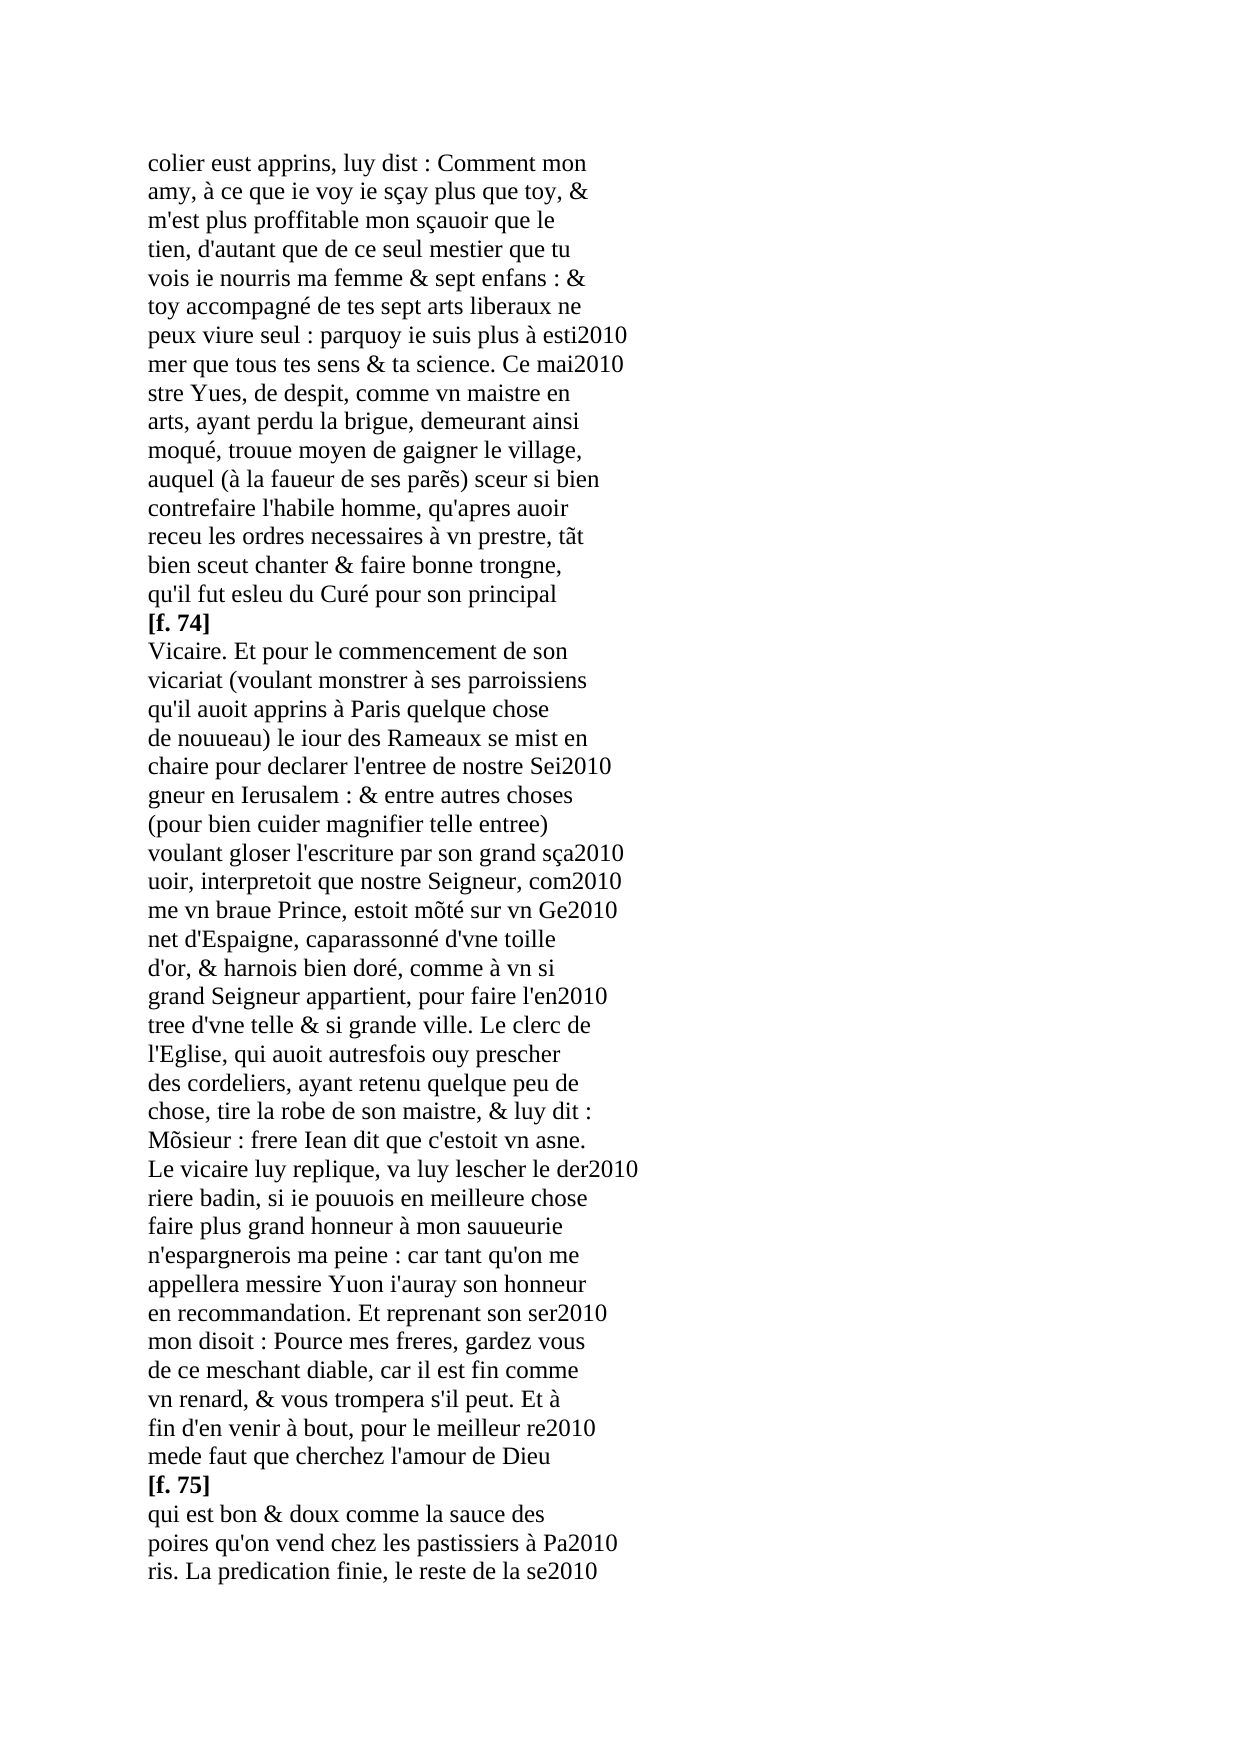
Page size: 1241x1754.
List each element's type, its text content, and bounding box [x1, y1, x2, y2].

text colier eust apprins, luy dist : Comment mon amy, à ce que ie voy ie sçay plus que toy, & m'est plus proffitable mon sçauoir que le tien, d'autant que de ce seul mestier que tu vois ie nourris ma femme & sept enfans : & toy accompagné de tes sept arts liberaux ne peux viure seul : parquoy ie suis plus à esti2010 mer que tous tes sens & ta science. Ce mai2010 stre Yues, de despit, comme vn maistre en arts, ayant perdu la brigue, demeurant ainsi moqué, trouue moyen de gaigner le village, auquel (à la faueur de ses parẽs) sceur si bien contrefaire l'habile homme, qu'apres auoir receu les ordres necessaires à vn prestre, tãt bien sceut chanter & faire bonne trongne, qu'il fut esleu du Curé pour son principal [f. 74] Vicaire. Et pour le commencement de son vicariat (voulant monstrer à ses parroissiens qu'il auoit apprins à Paris quelque chose de nouueau) le iour des Rameaux se mist en chaire pour declarer l'entree de nostre Sei2010 gneur en Ierusalem : & entre autres choses (pour bien cuider magnifier telle entree) voulant gloser l'escriture par son grand sça2010 uoir, interpretoit que nostre Seigneur, com2010 me vn braue Prince, estoit mõté sur vn Ge2010 net d'Espaigne, caparassonné d'vne toille d'or, & harnois bien doré, comme à vn si grand Seigneur appartient, pour faire l'en2010 tree d'vne telle & si grande ville. Le clerc de l'Eglise, qui auoit autresfois ouy prescher des cordeliers, ayant retenu quelque peu de chose, tire la robe de son maistre, & luy dit : Mõsieur : frere Iean dit que c'estoit vn asne. Le vicaire luy replique, va luy lescher le der2010 riere badin, si ie pouuois en meilleure chose faire plus grand honneur à mon sauueurie n'espargnerois ma peine : car tant qu'on me appellera messire Yuon i'auray son honneur en recommandation. Et reprenant son ser2010 mon disoit : Pource mes freres, gardez vous de ce meschant diable, car il est fin comme vn renard, & vous trompera s'il peut. Et à fin d'en venir à bout, pour le meilleur re2010 mede faut que cherchez l'amour de Dieu [f. 75] qui est bon & doux comme la sauce des poires qu'on vend chez les pastissiers à Pa2010 ris. La predication finie, le reste de la se2010 [148, 148, 1093, 1585]
